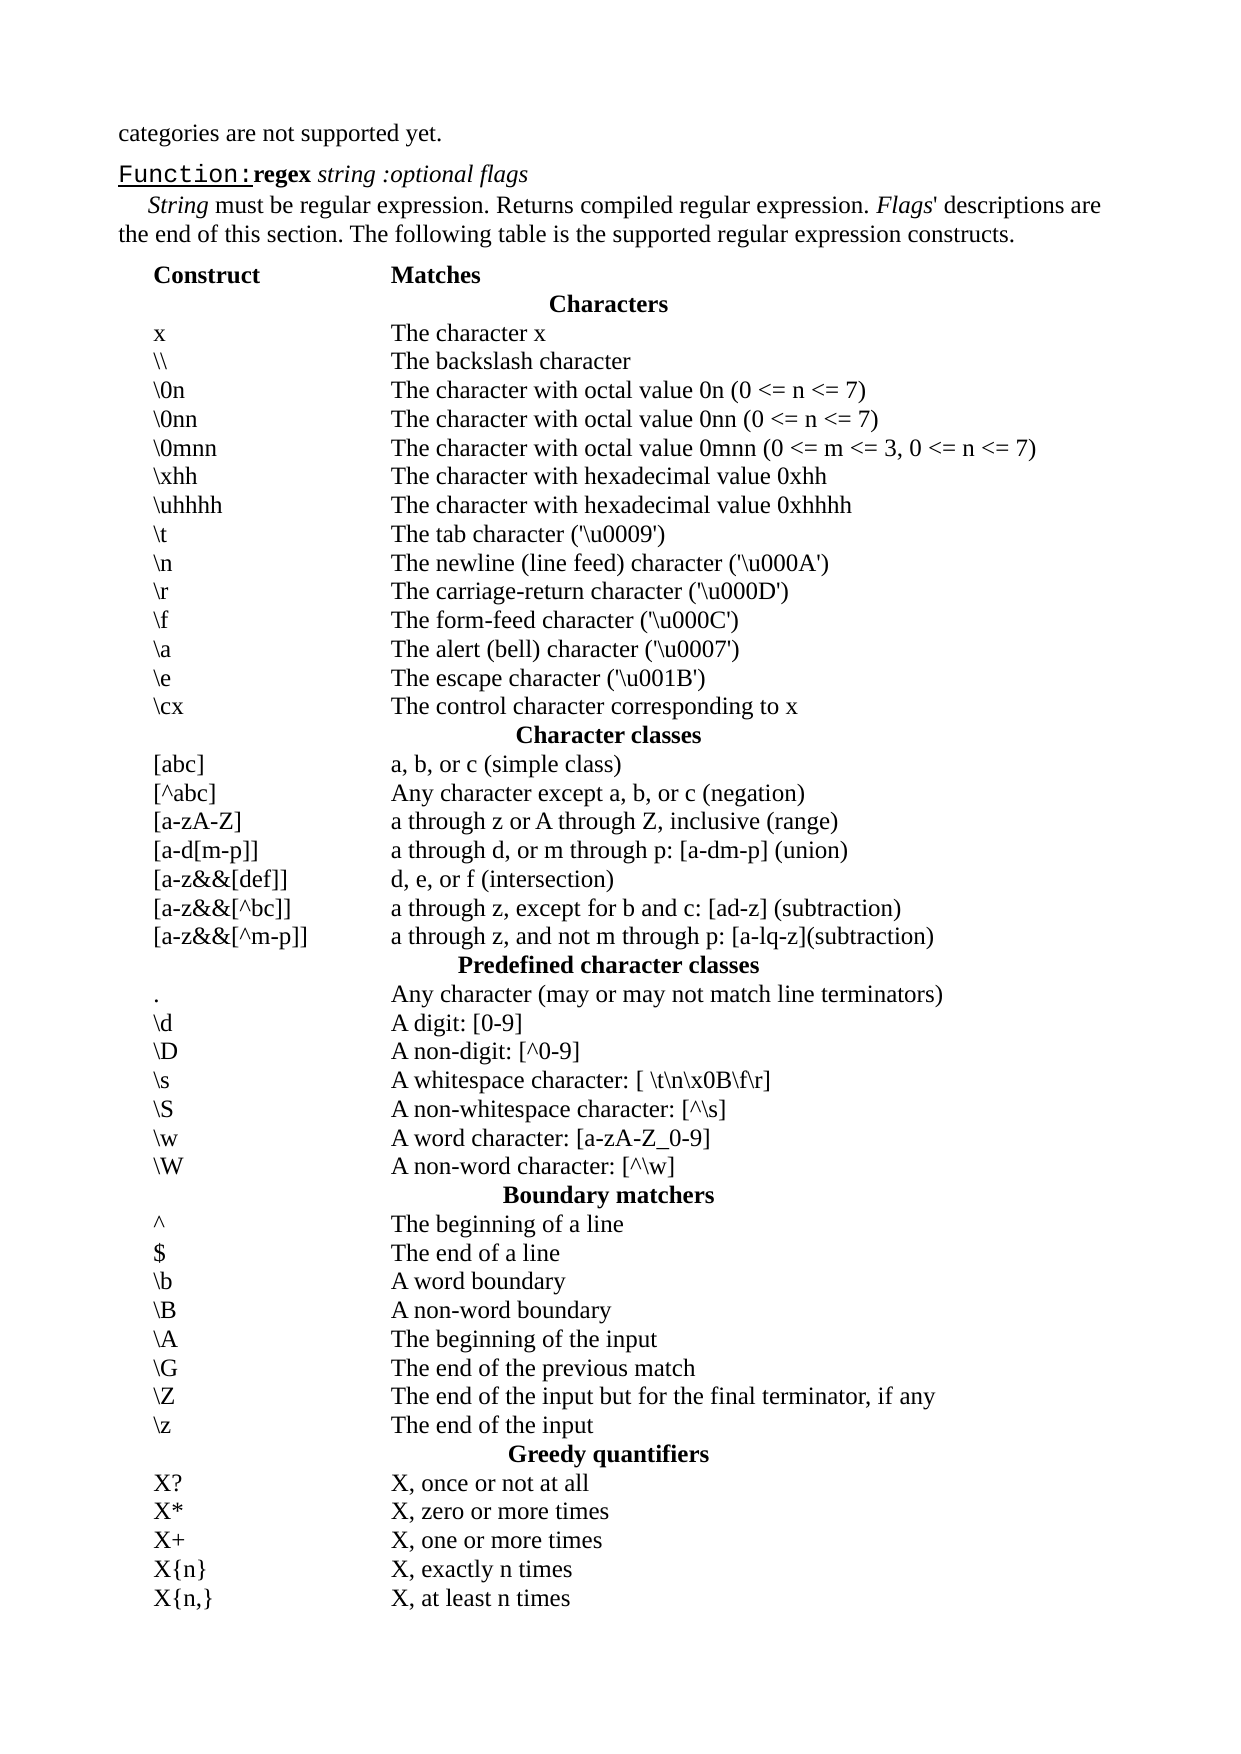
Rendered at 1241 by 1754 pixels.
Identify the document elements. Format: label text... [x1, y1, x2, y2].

table_cell \uhhhh [150, 490, 387, 519]
table_cell The character x [388, 318, 1067, 346]
table_cell Any character except a, b, or c (negation) [388, 778, 1067, 806]
text categories are not supported yet. [118, 118, 1122, 147]
table_cell Boundary matchers [150, 1180, 1067, 1209]
table_cell The backslash character [388, 346, 1067, 375]
table_cell [a-d[m-p]] [150, 835, 387, 864]
table_cell d, e, or f (intersection) [388, 864, 1067, 893]
table_cell \S [150, 1094, 387, 1123]
table_cell \A [150, 1324, 387, 1353]
table_cell [a-z&&[def]] [150, 864, 387, 893]
table_cell Greedy quantifiers [150, 1439, 1067, 1468]
table_cell The beginning of a line [388, 1209, 1067, 1238]
table_cell \d [150, 1008, 387, 1036]
table_cell The end of a line [388, 1238, 1067, 1266]
table_cell The character with hexadecimal value 0xhh [388, 461, 1067, 490]
table_cell A non-word character: [^\w] [388, 1151, 1067, 1180]
table_cell \z [150, 1410, 387, 1439]
table_cell X{n} [150, 1554, 387, 1583]
table_cell The carriage-return character ('\u000D') [388, 576, 1067, 605]
table_cell X, exactly n times [388, 1554, 1067, 1583]
table_cell The end of the input but for the final terminator, if any [388, 1381, 1067, 1410]
table_cell The character with hexadecimal value 0xhhhh [388, 490, 1067, 519]
table_cell ^ [150, 1209, 387, 1238]
table_cell The character with octal value 0mnn (0 <= m <= 3, 0 <= n <= 7) [388, 433, 1067, 461]
table_cell \t [150, 519, 387, 548]
table_cell The character with octal value 0nn (0 <= n <= 7) [388, 404, 1067, 433]
table_cell A non-digit: [^0-9] [388, 1036, 1067, 1065]
table_cell \0mnn [150, 433, 387, 461]
table_cell The end of the input [388, 1410, 1067, 1439]
table_cell Character classes [150, 720, 1067, 749]
table_cell . [150, 979, 387, 1008]
table_cell A whitespace character: [ \t\n\x0B\f\r] [388, 1065, 1067, 1094]
table_cell \W [150, 1151, 387, 1180]
table_cell The form-feed character ('\u000C') [388, 605, 1067, 634]
table_cell The escape character ('\u001B') [388, 663, 1067, 691]
table_cell \B [150, 1295, 387, 1324]
table_cell \r [150, 576, 387, 605]
table_cell \0nn [150, 404, 387, 433]
table_cell x [150, 318, 387, 346]
table_cell X, at least n times [388, 1583, 1067, 1611]
table_cell The control character corresponding to x [388, 691, 1067, 720]
table_cell A word boundary [388, 1266, 1067, 1295]
text Function:regex string :optional flags [118, 159, 1122, 190]
table_cell A non-whitespace character: [^\s] [388, 1094, 1067, 1123]
table_cell \w [150, 1123, 387, 1151]
table_cell [a-z&&[^bc]] [150, 893, 387, 921]
table_cell \n [150, 548, 387, 576]
table_cell a through z, except for b and c: [ad-z] (subtraction) [388, 893, 1067, 921]
table_cell X? [150, 1468, 387, 1496]
text String must be regular expression. Returns compiled regular expression. Flags' descriptions are the end of this section. The following table is the supported regular expression constructs. [118, 190, 1122, 248]
table_cell X, once or not at all [388, 1468, 1067, 1496]
table_cell \D [150, 1036, 387, 1065]
table_cell \b [150, 1266, 387, 1295]
table_cell [a-z&&[^m-p]] [150, 921, 387, 950]
table_cell \a [150, 634, 387, 663]
table_cell \0n [150, 375, 387, 404]
table_cell a through z or A through Z, inclusive (range) [388, 806, 1067, 835]
table_cell The character with octal value 0n (0 <= n <= 7) [388, 375, 1067, 404]
table_cell X, zero or more times [388, 1496, 1067, 1525]
table_cell a through d, or m through p: [a-dm-p] (union) [388, 835, 1067, 864]
table_cell Characters [150, 289, 1067, 318]
table_cell [a-zA-Z] [150, 806, 387, 835]
table_cell The tab character ('\u0009') [388, 519, 1067, 548]
table_cell \Z [150, 1381, 387, 1410]
table_cell X+ [150, 1525, 387, 1554]
table_cell X, one or more times [388, 1525, 1067, 1554]
table_cell The beginning of the input [388, 1324, 1067, 1353]
table_cell [^abc] [150, 778, 387, 806]
table_cell X* [150, 1496, 387, 1525]
table_cell X{n,} [150, 1583, 387, 1611]
table_cell \G [150, 1353, 387, 1381]
table_cell \s [150, 1065, 387, 1094]
table_cell $ [150, 1238, 387, 1266]
table_cell \\ [150, 346, 387, 375]
table_cell The end of the previous match [388, 1353, 1067, 1381]
table_cell a, b, or c (simple class) [388, 749, 1067, 778]
table_cell Predefined character classes [150, 950, 1067, 979]
table_cell [abc] [150, 749, 387, 778]
table_cell \e [150, 663, 387, 691]
table_cell \xhh [150, 461, 387, 490]
table_header Construct [150, 260, 387, 289]
table_cell a through z, and not m through p: [a-lq-z](subtraction) [388, 921, 1067, 950]
table_cell \f [150, 605, 387, 634]
table_cell Any character (may or may not match line terminators) [388, 979, 1067, 1008]
table_cell A word character: [a-zA-Z_0-9] [388, 1123, 1067, 1151]
table_header Matches [388, 260, 1067, 289]
table_cell The newline (line feed) character ('\u000A') [388, 548, 1067, 576]
table_cell The alert (bell) character ('\u0007') [388, 634, 1067, 663]
table_cell A non-word boundary [388, 1295, 1067, 1324]
table_cell \cx [150, 691, 387, 720]
table_cell A digit: [0-9] [388, 1008, 1067, 1036]
